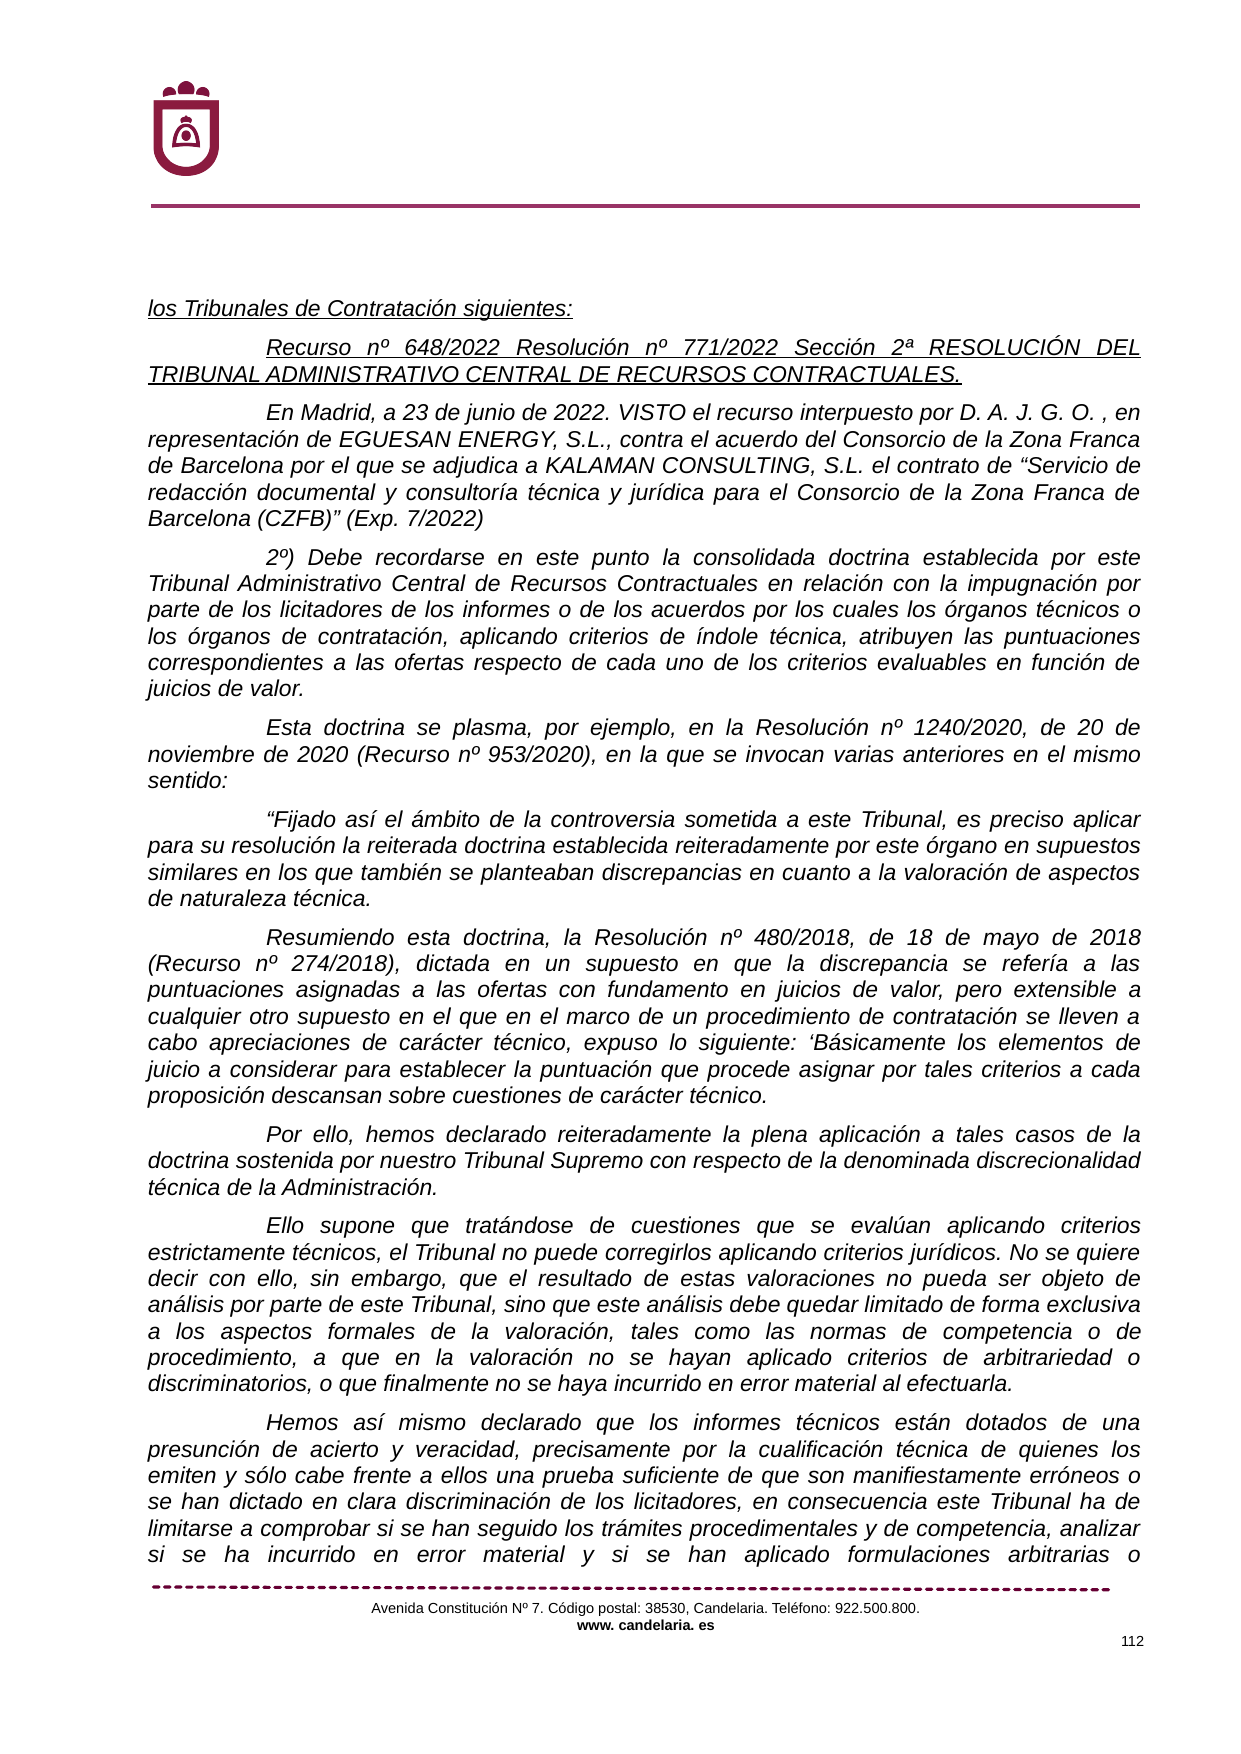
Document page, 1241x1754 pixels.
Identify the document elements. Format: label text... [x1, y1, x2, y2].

text Esta doctrina se plasma, por ejemplo, en la Resolución nº 1240/2020, de 20 de noviembre de 2020 (Recurso nº 953/2020), en la que se invocan varias anteriores en el mismo sentido: [148, 714, 1144, 793]
text En Madrid, a 23 de junio de 2022. VISTO el recurso interpuesto por D. A. J. G. O. , en representación de EGUESAN ENERGY, S.L., contra el acuerdo del Consorcio de la Zona Franca de Barcelona por el que se adjudica a KALAMAN CONSULTING, S.L. el contrato de “Servicio de redacción documental y consultoría técnica y jurídica para el Consorcio de la Zona Franca de Barcelona (CZFB)” (Exp. 7/2022) [148, 399, 1144, 531]
text los Tribunales de Contratación siguientes: [148, 295, 1144, 322]
text Por ello, hemos declarado reiteradamente la plena aplicación a tales casos de la doctrina sostenida por nuestro Tribunal Supremo con respecto de la denominada discrecionalidad técnica de la Administración. [148, 1121, 1144, 1200]
text Resumiendo esta doctrina, la Resolución nº 480/2018, de 18 de mayo de 2018 (Recurso nº 274/2018), dictada en un supuesto en que la discrepancia se refería a las puntuaciones asignadas a las ofertas con fundamento en juicios de valor, pero extensible a cualquier otro supuesto en el que en el marco de un procedimiento de contratación se lleven a cabo apreciaciones de carácter técnico, expuso lo siguiente: ‘Básicamente los elementos de juicio a considerar para establecer la puntuación que procede asignar por tales criterios a cada proposición descansan sobre cuestiones de carácter técnico. [148, 924, 1144, 1108]
text Hemos así mismo declarado que los informes técnicos están dotados de una presunción de acierto y veracidad, precisamente por la cualificación técnica de quienes los emiten y sólo cabe frente a ellos una prueba suficiente de que son manifiestamente erróneos o se han dictado en clara discriminación de los licitadores, en consecuencia este Tribunal ha de limitarse a comprobar si se han seguido los trámites procedimentales y de competencia, analizar si se ha incurrido en error material y si se han aplicado formulaciones arbitrarias o [148, 1409, 1144, 1567]
text Recurso nº 648/2022 Resolución nº 771/2022 Sección 2ª RESOLUCIÓN DEL TRIBUNAL ADMINISTRATIVO CENTRAL DE RECURSOS CONTRACTUALES. [148, 334, 1144, 387]
text “Fijado así el ámbito de la controversia sometida a este Tribunal, es preciso aplicar para su resolución la reiterada doctrina establecida reiteradamente por este órgano en supuestos similares en los que también se planteaban discrepancias en cuanto a la valoración de aspectos de naturaleza técnica. [148, 806, 1144, 911]
text 2º) Debe recordarse en este punto la consolidada doctrina establecida por este Tribunal Administrativo Central de Recursos Contractuales en relación con la impugnación por parte de los licitadores de los informes o de los acuerdos por los cuales los órganos técnicos o los órganos de contratación, aplicando criterios de índole técnica, atribuyen las puntuaciones correspondientes a las ofertas respecto de cada uno de los criterios evaluables en función de juicios de valor. [148, 544, 1144, 702]
text Ello supone que tratándose de cuestiones que se evalúan aplicando criterios estrictamente técnicos, el Tribunal no puede corregirlos aplicando criterios jurídicos. No se quiere decir con ello, sin embargo, que el resultado de estas valoraciones no pueda ser objeto de análisis por parte de este Tribunal, sino que este análisis debe quedar limitado de forma exclusiva a los aspectos formales de la valoración, tales como las normas de competencia o de procedimiento, a que en la valoración no se hayan aplicado criterios de arbitrariedad o discriminatorios, o que finalmente no se haya incurrido en error material al efectuarla. [148, 1212, 1144, 1397]
